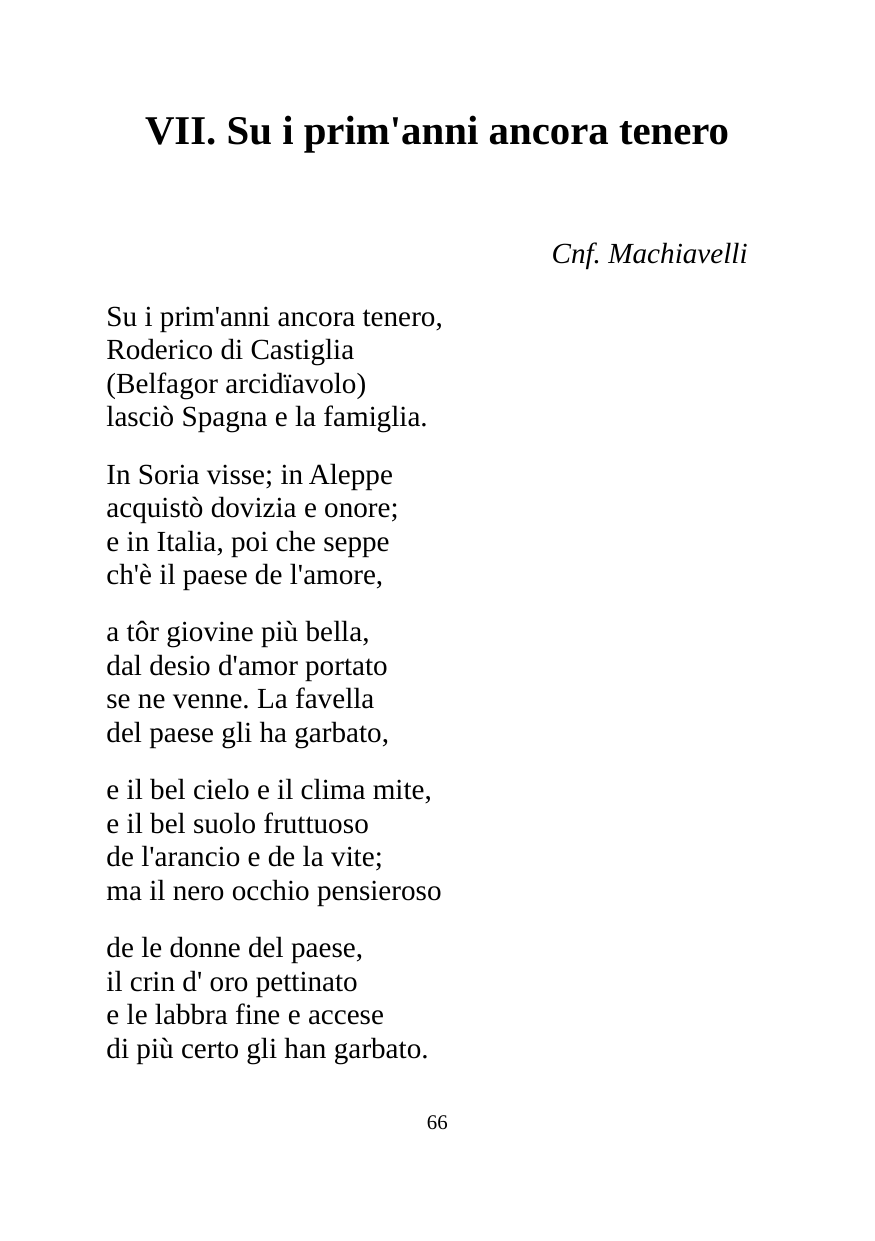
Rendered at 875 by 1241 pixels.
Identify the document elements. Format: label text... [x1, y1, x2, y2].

text e in Italia, poi che seppe [106, 524, 768, 557]
text a tôr giovine più bella, [106, 614, 768, 648]
text In Soria visse; in Aleppe [106, 457, 768, 490]
text acquistò dovizia e onore; [106, 490, 768, 524]
text Su i prim'anni ancora tenero, [106, 299, 768, 332]
text lasciò Spagna e la famiglia. [106, 399, 768, 433]
text de le donne del paese, [106, 930, 768, 964]
text Cnf. Machiavelli [106, 236, 750, 269]
text e il bel cielo e il clima mite, [106, 772, 768, 806]
text di più certo gli han garbato. [106, 1031, 768, 1064]
text dal desio d'amor portato [106, 648, 768, 682]
text del paese gli ha garbato, [106, 715, 768, 749]
text e il bel suolo fruttuoso [106, 806, 768, 839]
text de l'arancio e de la vite; [106, 839, 768, 873]
text Roderico di Castiglia [106, 332, 768, 366]
text il crin d' oro pettinato [106, 964, 768, 997]
text se ne venne. La favella [106, 682, 768, 715]
text (Belfagor arcidïavolo) [106, 366, 768, 399]
subtitle VII. Su i prim'anni ancora tenero [106, 106, 768, 153]
text e le labbra fine e accese [106, 997, 768, 1031]
text ch'è il paese de l'amore, [106, 557, 768, 591]
text ma il nero occhio pensieroso [106, 873, 768, 907]
